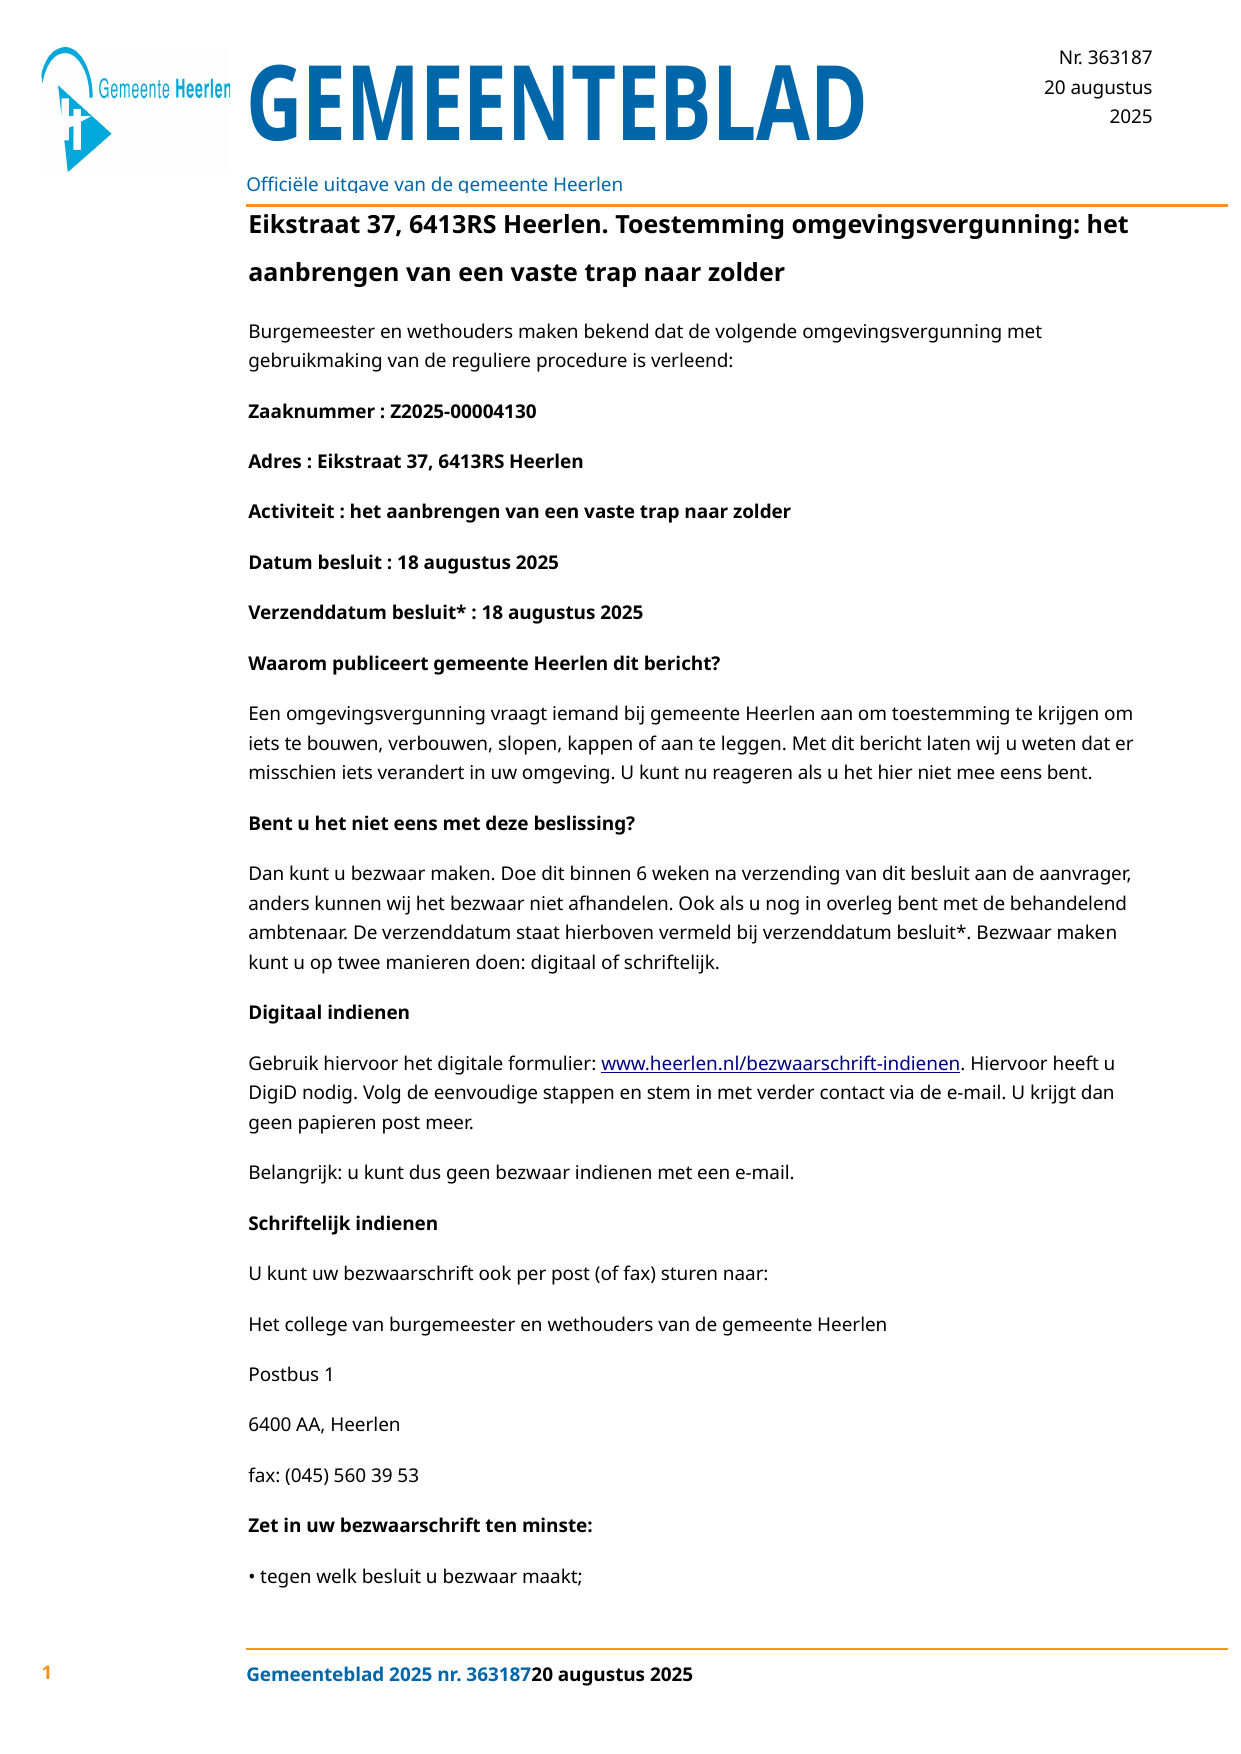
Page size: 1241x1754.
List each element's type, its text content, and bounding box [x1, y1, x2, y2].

text Datum besluit : 18 augustus 2025 [248, 549, 1152, 575]
picture [41, 47, 59, 70]
text 6400 AA, Heerlen [248, 1412, 1152, 1437]
text Adres : Eikstraat 37, 6413RS Heerlen [248, 448, 1152, 474]
text Waarom publiceert gemeente Heerlen dit bericht? [248, 650, 1152, 676]
text Zet in uw bezwaarschrift ten minste: [248, 1512, 1152, 1538]
text U kunt uw bezwaarschrift ook per post (of fax) sturen naar: [248, 1260, 1152, 1286]
text Gebruik hiervoor het digitale formulier: www.heerlen.nl/bezwaarschrift-indienen. Hiervoor heeft u DigiD nodig. Volg de eenvoudige stappen en stem in met verder contact via de e-mail. U krijgt dan geen papieren post meer. [248, 1050, 1152, 1135]
text fax: (045) 560 39 53 [248, 1462, 1152, 1488]
text Postbus 1 [248, 1361, 1152, 1387]
text Activiteit : het aanbrengen van een vaste trap naar zolder [248, 499, 1152, 524]
text Een omgevingsvergunning vraagt iemand bij gemeente Heerlen aan om toestemming te krijgen om iets te bouwen, verbouwen, slopen, kappen of aan te leggen. Met dit bericht laten wij u weten dat er misschien iets verandert in uw omgeving. U kunt nu reageren als u het hier niet mee eens bent. [248, 700, 1152, 785]
text Eikstraat 37, 6413RS Heerlen. Toestemming omgevingsvergunning: het aanbrengen van een vaste trap naar zolder [248, 207, 1152, 288]
text Burgemeester en wethouders maken bekend dat de volgende omgevingsvergunning met gebruikmaking van de reguliere procedure is verleend: [248, 318, 1152, 373]
text Het college van burgemeester en wethouders van de gemeente Heerlen [248, 1311, 1152, 1337]
text Dan kunt u bezwaar maken. Doe dit binnen 6 weken na verzending van dit besluit aan de aanvrager, anders kunnen wij het bezwaar niet afhandelen. Ook als u nog in overleg bent met de behandelend ambtenaar. De verzenddatum staat hierboven vermeld bij verzenddatum besluit*. Bezwaar maken kunt u op twee manieren doen: digitaal of schriftelijk. [248, 860, 1152, 975]
text Verzenddatum besluit* : 18 augustus 2025 [248, 599, 1152, 625]
text Bent u het niet eens met deze beslissing? [248, 810, 1152, 836]
text Belangrijk: u kunt dus geen bezwaar indienen met een e-mail. [248, 1159, 1152, 1185]
text Zaaknummer : Z2025-00004130 [248, 398, 1152, 424]
text • tegen welk besluit u bezwaar maakt; [248, 1563, 1152, 1589]
picture [41, 47, 231, 172]
text Digitaal indienen [248, 999, 1152, 1025]
text Schriftelijk indienen [248, 1210, 1152, 1236]
